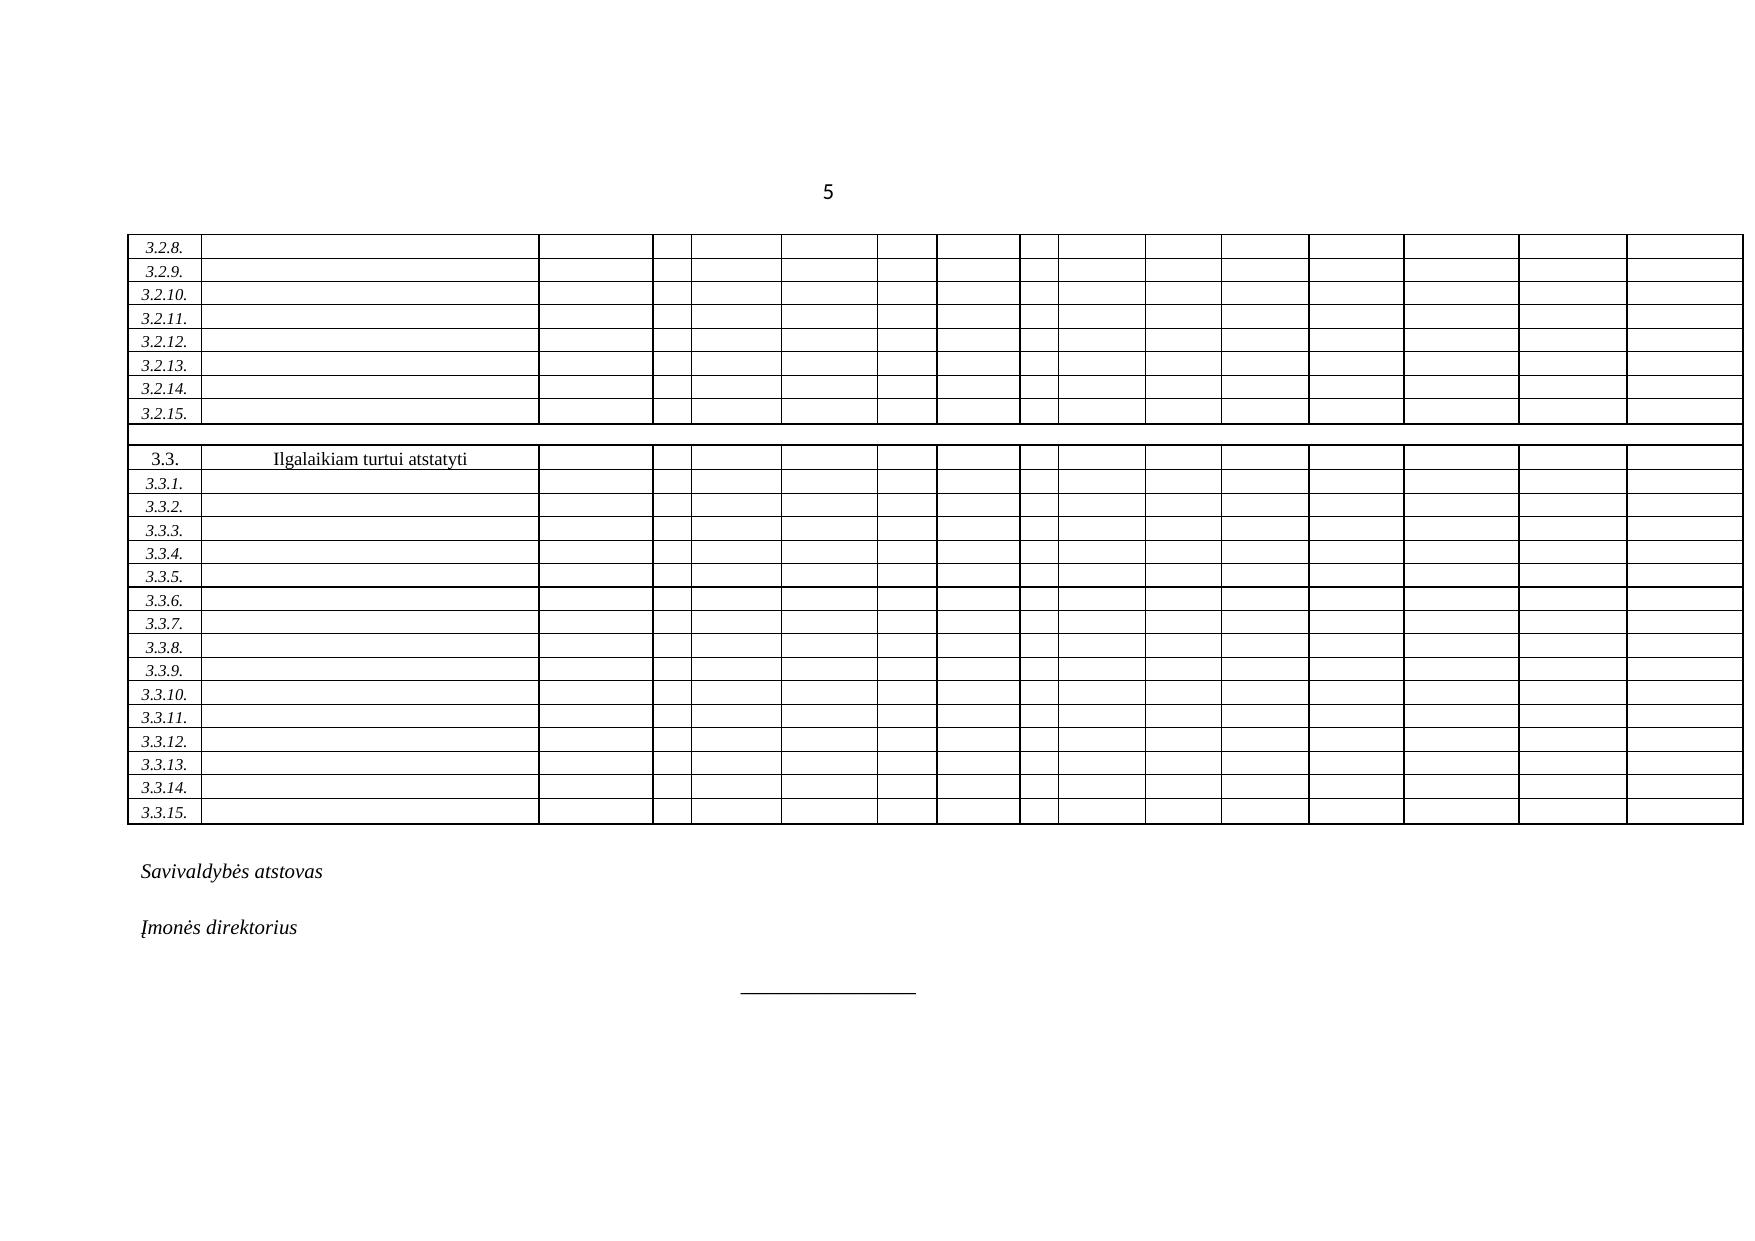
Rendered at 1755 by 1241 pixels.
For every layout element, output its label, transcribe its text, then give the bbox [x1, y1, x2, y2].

table_cell [540, 305, 652, 328]
table_cell [202, 564, 538, 586]
table_cell [540, 564, 652, 586]
table_cell [202, 611, 538, 633]
table_cell [1310, 728, 1403, 751]
table_cell [938, 681, 1019, 704]
table_cell [1404, 425, 1519, 444]
table_cell [202, 517, 538, 539]
table_cell [782, 235, 877, 257]
table_cell [782, 634, 877, 657]
table_cell [1628, 399, 1742, 423]
table_cell [540, 494, 652, 516]
table_cell [654, 799, 691, 822]
table_cell [1145, 425, 1222, 444]
table_cell [1146, 705, 1221, 727]
table_cell [654, 634, 691, 657]
table_cell [540, 376, 652, 398]
table_cell [654, 235, 691, 257]
table_cell [1222, 634, 1308, 657]
table_cell [1021, 282, 1058, 304]
table_cell [878, 446, 936, 469]
table_cell [1059, 282, 1145, 304]
table_cell [1021, 611, 1058, 633]
table_header Savivaldybės atstovas [129, 853, 666, 883]
table_cell [1222, 658, 1308, 680]
table_cell [540, 259, 652, 281]
table_cell [654, 259, 691, 281]
table_cell [540, 775, 652, 797]
table_cell [1059, 564, 1145, 586]
table_cell [1146, 470, 1221, 493]
table_cell [1222, 399, 1308, 423]
table_cell [1405, 259, 1518, 281]
table_cell [1146, 728, 1221, 751]
table_cell 3.2.11. [129, 305, 201, 328]
table_cell [202, 705, 538, 727]
table_cell [782, 470, 877, 493]
table_cell [202, 588, 538, 610]
table_cell [1146, 282, 1221, 304]
table_cell [878, 658, 936, 680]
table_cell [202, 470, 538, 493]
table_cell [1405, 564, 1518, 586]
table_cell [938, 611, 1019, 633]
table_cell [540, 611, 652, 633]
table_cell [1146, 611, 1221, 633]
table_cell [1021, 352, 1058, 374]
table_cell 3.3.6. [129, 588, 201, 610]
table_cell [938, 376, 1019, 398]
table_cell [1520, 658, 1626, 680]
table_cell [1059, 681, 1145, 704]
table_cell [938, 305, 1019, 328]
table_cell 3.3.10. [129, 681, 201, 704]
table_cell 3.3.12. [129, 728, 201, 751]
table_cell [1310, 352, 1403, 374]
table_cell [1628, 376, 1742, 398]
table_cell [782, 352, 877, 374]
table_cell [1222, 517, 1308, 539]
table_cell [692, 541, 781, 563]
table_cell [1405, 658, 1518, 680]
table_cell [202, 376, 538, 398]
table_cell [1021, 634, 1058, 657]
table_cell [1628, 799, 1742, 822]
table_cell [938, 564, 1019, 586]
table_cell [878, 399, 936, 423]
table_cell [878, 470, 936, 493]
table_cell [540, 329, 652, 351]
table_cell [1405, 611, 1518, 633]
table_cell [1059, 775, 1145, 797]
table_cell [938, 352, 1019, 374]
table_cell [782, 728, 877, 751]
table_cell [878, 775, 936, 797]
table_cell [1146, 588, 1221, 610]
table_cell [1059, 611, 1145, 633]
table_cell [1405, 305, 1518, 328]
table_cell [1628, 752, 1742, 774]
table_cell [202, 235, 538, 257]
table_cell 3.2.10. [129, 282, 201, 304]
table_cell [1222, 305, 1308, 328]
table_cell [540, 728, 652, 751]
table_cell [878, 752, 936, 774]
table_cell [1628, 705, 1742, 727]
table_cell 3.2.13. [129, 352, 201, 374]
table_cell [1405, 352, 1518, 374]
table_cell [202, 425, 539, 444]
table_cell 3.2.8. [129, 235, 201, 257]
table_cell [938, 799, 1019, 822]
table_cell [540, 588, 652, 610]
table_cell 3.3.7. [129, 611, 201, 633]
table_cell [938, 775, 1019, 797]
table_cell [782, 705, 877, 727]
table_cell [1146, 634, 1221, 657]
table_cell [878, 352, 936, 374]
table_cell [1222, 564, 1308, 586]
table_cell [540, 470, 652, 493]
table_cell [1520, 728, 1626, 751]
table_cell [202, 728, 538, 751]
table_cell [938, 541, 1019, 563]
table_cell [1405, 329, 1518, 351]
table_cell [1310, 446, 1403, 469]
table_cell [202, 634, 538, 657]
table_cell [202, 752, 538, 774]
table_cell [938, 658, 1019, 680]
table_cell [1222, 752, 1308, 774]
table_cell [1405, 541, 1518, 563]
table_cell [1405, 399, 1518, 423]
table_cell [1520, 564, 1626, 586]
table_cell [202, 305, 538, 328]
table_cell [1059, 634, 1145, 657]
table_cell [938, 634, 1019, 657]
table_cell [1310, 259, 1403, 281]
table_cell [1058, 425, 1145, 444]
table_cell [692, 494, 781, 516]
table_cell [1520, 705, 1626, 727]
table_cell [782, 494, 877, 516]
table_cell [1222, 282, 1308, 304]
table_cell [1059, 728, 1145, 751]
table_cell [1222, 681, 1308, 704]
table_cell [782, 799, 877, 822]
table_cell 3.3.5. [129, 564, 201, 586]
table_cell [1222, 470, 1308, 493]
table_cell [654, 376, 691, 398]
table_cell 3.3.1. [129, 470, 201, 493]
table_cell [692, 799, 781, 822]
table_cell [878, 564, 936, 586]
table_cell [1405, 282, 1518, 304]
table_cell [202, 799, 538, 822]
table_cell [1222, 446, 1308, 469]
table_cell [654, 282, 691, 304]
table_cell [1021, 564, 1058, 586]
table_cell [1222, 259, 1308, 281]
table_cell [1310, 517, 1403, 539]
table_cell [1520, 329, 1626, 351]
table_cell [692, 305, 781, 328]
table_cell [1021, 658, 1058, 680]
table_cell [1520, 494, 1626, 516]
table_cell [1222, 799, 1308, 822]
table_cell [1146, 446, 1221, 469]
table_cell [1405, 494, 1518, 516]
table_cell [1520, 470, 1626, 493]
table_cell [782, 376, 877, 398]
table_cell [1021, 517, 1058, 539]
table_cell 3.3.15. [129, 799, 201, 822]
table_cell [1405, 728, 1518, 751]
table_cell [1222, 329, 1308, 351]
table_cell [938, 752, 1019, 774]
table_cell 3.2.14. [129, 376, 201, 398]
table_cell [654, 775, 691, 797]
table_cell [129, 425, 202, 444]
table_cell [782, 446, 877, 469]
table_cell [1520, 235, 1626, 257]
table_cell [1021, 470, 1058, 493]
table_cell [938, 470, 1019, 493]
table_cell [1146, 235, 1221, 257]
table_cell [1309, 425, 1404, 444]
table_cell [938, 329, 1019, 351]
table_cell 3.2.9. [129, 259, 201, 281]
table_cell [654, 329, 691, 351]
table_cell [692, 282, 781, 304]
table_cell 3.3. [129, 446, 201, 469]
table_cell [938, 588, 1019, 610]
table_cell [1310, 634, 1403, 657]
table_cell [1222, 611, 1308, 633]
table_cell [1520, 517, 1626, 539]
table_cell [782, 282, 877, 304]
table_cell [938, 494, 1019, 516]
table_cell [1628, 259, 1742, 281]
table_cell [540, 282, 652, 304]
table_cell [653, 425, 692, 444]
table_cell [1628, 728, 1742, 751]
table_cell [540, 446, 652, 469]
table_cell [1520, 376, 1626, 398]
table_cell [878, 634, 936, 657]
table_cell [1146, 564, 1221, 586]
table_cell [1146, 775, 1221, 797]
table_cell [878, 376, 936, 398]
table_cell [1059, 588, 1145, 610]
table_cell [1520, 611, 1626, 633]
table_cell [202, 494, 538, 516]
table_cell [1021, 752, 1058, 774]
table_cell [1021, 799, 1058, 822]
table_cell [654, 611, 691, 633]
table_cell [1146, 305, 1221, 328]
table_cell [1059, 259, 1145, 281]
table_cell [782, 425, 877, 444]
table_cell [1405, 681, 1518, 704]
table_cell [1405, 446, 1518, 469]
table_cell [1021, 494, 1058, 516]
table_cell Įmonės direktorius [129, 913, 666, 939]
table_cell [1222, 494, 1308, 516]
table_cell [692, 399, 781, 423]
table_cell [1628, 588, 1742, 610]
table_cell [654, 681, 691, 704]
table_cell [540, 681, 652, 704]
table_cell [692, 259, 781, 281]
table_cell [202, 658, 538, 680]
table_cell [1405, 705, 1518, 727]
table_cell [654, 658, 691, 680]
table_cell [1146, 399, 1221, 423]
table_cell [540, 634, 652, 657]
table_cell [1146, 541, 1221, 563]
table_cell [782, 541, 877, 563]
table_cell [202, 329, 538, 351]
table_cell [1628, 494, 1742, 516]
text ______________ [118, 968, 1538, 997]
table_cell [1627, 425, 1742, 444]
table_cell [1059, 658, 1145, 680]
table_cell 3.3.4. [129, 541, 201, 563]
table_cell [1059, 752, 1145, 774]
table_cell [692, 611, 781, 633]
table_cell [1628, 681, 1742, 704]
table_cell [654, 399, 691, 423]
table_cell 3.3.14. [129, 775, 201, 797]
table_cell [540, 658, 652, 680]
table_cell [1146, 517, 1221, 539]
table_cell [938, 446, 1019, 469]
table_cell 3.2.12. [129, 329, 201, 351]
table_cell [1059, 305, 1145, 328]
table_cell [878, 305, 936, 328]
table_cell [938, 728, 1019, 751]
table_cell [1146, 494, 1221, 516]
table_cell [692, 517, 781, 539]
table_cell [692, 728, 781, 751]
table_cell [1021, 235, 1058, 257]
table_cell [1059, 799, 1145, 822]
table_cell [1059, 399, 1145, 423]
table_cell [1310, 376, 1403, 398]
table_cell [692, 470, 781, 493]
table_cell [1310, 588, 1403, 610]
table_cell [692, 376, 781, 398]
table_cell [782, 681, 877, 704]
table_cell [1021, 541, 1058, 563]
table_cell [1628, 282, 1742, 304]
table_cell [540, 235, 652, 257]
table_cell [1021, 329, 1058, 351]
table_cell [1059, 705, 1145, 727]
table_cell 3.3.3. [129, 517, 201, 539]
table_cell [540, 799, 652, 822]
table_cell [1520, 681, 1626, 704]
table_cell [654, 305, 691, 328]
table_cell [1146, 681, 1221, 704]
table_cell [654, 541, 691, 563]
table_cell [1059, 541, 1145, 563]
table_cell [654, 728, 691, 751]
table_cell [1222, 425, 1309, 444]
table_cell [202, 399, 538, 423]
table_cell [1628, 611, 1742, 633]
table_cell [540, 517, 652, 539]
table_cell [1405, 588, 1518, 610]
table_cell [1146, 329, 1221, 351]
table_cell [1628, 541, 1742, 563]
table_cell [1310, 541, 1403, 563]
table_cell [1519, 425, 1627, 444]
table_cell [782, 658, 877, 680]
table_cell [1021, 399, 1058, 423]
table_cell [1222, 376, 1308, 398]
table_cell [1520, 399, 1626, 423]
table_cell [1310, 775, 1403, 797]
table_cell [1146, 376, 1221, 398]
table_cell [1310, 799, 1403, 822]
table_cell [1628, 634, 1742, 657]
table_cell [1059, 470, 1145, 493]
table_cell [1222, 588, 1308, 610]
table_cell [1146, 658, 1221, 680]
table_cell [202, 282, 538, 304]
table_cell [1310, 235, 1403, 257]
table_cell [1310, 399, 1403, 423]
table_cell [1222, 705, 1308, 727]
table_cell [692, 775, 781, 797]
table_cell [540, 752, 652, 774]
table_cell [1310, 564, 1403, 586]
table_cell [782, 399, 877, 423]
table_cell [878, 728, 936, 751]
table_cell [1059, 235, 1145, 257]
table_cell [1310, 681, 1403, 704]
table_cell [878, 329, 936, 351]
table_cell [692, 446, 781, 469]
table_cell [782, 611, 877, 633]
table_cell Ilgalaikiam turtui atstatyti [202, 446, 538, 469]
table_cell [540, 399, 652, 423]
table_cell [692, 425, 782, 444]
table_cell [202, 775, 538, 797]
table_cell [654, 446, 691, 469]
table_cell [654, 752, 691, 774]
table_cell [782, 588, 877, 610]
table_cell [878, 494, 936, 516]
table_cell [1628, 446, 1742, 469]
table_cell [878, 799, 936, 822]
table_cell [1628, 470, 1742, 493]
table_cell [1021, 376, 1058, 398]
table_cell [878, 611, 936, 633]
table_cell 3.3.9. [129, 658, 201, 680]
table_cell [938, 517, 1019, 539]
table_cell [1310, 470, 1403, 493]
table_cell [1628, 305, 1742, 328]
table_cell [1059, 446, 1145, 469]
table_cell [1628, 235, 1742, 257]
table_cell [540, 541, 652, 563]
table_cell [878, 235, 936, 257]
table_cell [1405, 376, 1518, 398]
table_cell [938, 282, 1019, 304]
table_cell [692, 564, 781, 586]
table_cell [692, 681, 781, 704]
table_cell 3.3.13. [129, 752, 201, 774]
table_cell [1405, 235, 1518, 257]
table_cell [878, 705, 936, 727]
table_cell [1520, 588, 1626, 610]
table_cell [1310, 494, 1403, 516]
table_cell [1059, 352, 1145, 374]
table_cell [1021, 775, 1058, 797]
table_cell [1520, 799, 1626, 822]
table_cell [782, 259, 877, 281]
table_cell [1405, 470, 1518, 493]
table_cell [1520, 541, 1626, 563]
table_cell [539, 425, 653, 444]
table_cell [1310, 282, 1403, 304]
table_cell [202, 541, 538, 563]
table_cell [1628, 564, 1742, 586]
table_cell [202, 352, 538, 374]
table_cell [540, 352, 652, 374]
table_cell [1310, 305, 1403, 328]
table_cell [540, 705, 652, 727]
table_cell 3.2.15. [129, 399, 201, 423]
table_cell [782, 305, 877, 328]
table_cell [1222, 775, 1308, 797]
table_cell [1520, 775, 1626, 797]
table_cell [202, 259, 538, 281]
table_cell [1146, 799, 1221, 822]
table_cell [782, 775, 877, 797]
table_cell [1405, 775, 1518, 797]
table_cell [1628, 329, 1742, 351]
table_cell [938, 705, 1019, 727]
table_cell [654, 705, 691, 727]
table_cell [1222, 728, 1308, 751]
table_cell [654, 517, 691, 539]
table_cell [1405, 634, 1518, 657]
table_cell [938, 235, 1019, 257]
table_cell [1021, 259, 1058, 281]
table_cell [1520, 752, 1626, 774]
table_cell 3.3.2. [129, 494, 201, 516]
table_cell [878, 282, 936, 304]
table_cell [692, 235, 781, 257]
table_cell [1059, 329, 1145, 351]
table_cell [878, 541, 936, 563]
table_cell [782, 517, 877, 539]
table_cell 3.3.11. [129, 705, 201, 727]
table_cell [1310, 329, 1403, 351]
table_cell [654, 470, 691, 493]
table_cell [1405, 799, 1518, 822]
table_cell 3.3.8. [129, 634, 201, 657]
table_cell [878, 588, 936, 610]
table_cell [1021, 305, 1058, 328]
table_cell [692, 588, 781, 610]
table_cell [654, 352, 691, 374]
table_cell [1021, 446, 1058, 469]
table_cell [1020, 425, 1058, 444]
table_cell [692, 658, 781, 680]
table_cell [692, 634, 781, 657]
table_cell [1222, 235, 1308, 257]
table_cell [1146, 259, 1221, 281]
table_cell [938, 259, 1019, 281]
table_cell [129, 883, 666, 913]
table_cell [1222, 352, 1308, 374]
table_cell [692, 352, 781, 374]
table_cell [202, 681, 538, 704]
table_cell [1628, 775, 1742, 797]
table_cell [1059, 376, 1145, 398]
table_cell [1628, 658, 1742, 680]
table_cell [937, 425, 1020, 444]
table_cell [878, 517, 936, 539]
table_cell [1222, 541, 1308, 563]
table_cell [1310, 658, 1403, 680]
table_cell [878, 681, 936, 704]
table_cell [1520, 352, 1626, 374]
table_cell [782, 752, 877, 774]
table_cell [1520, 446, 1626, 469]
table_cell [1059, 517, 1145, 539]
table_cell [1520, 305, 1626, 328]
table_cell [1405, 752, 1518, 774]
table_cell [1146, 352, 1221, 374]
table_cell [878, 259, 936, 281]
table_cell [1520, 634, 1626, 657]
table_cell [1310, 611, 1403, 633]
table_cell [654, 588, 691, 610]
table_cell [1021, 705, 1058, 727]
table_cell [692, 705, 781, 727]
table_cell [1628, 352, 1742, 374]
table_cell [1405, 517, 1518, 539]
table_cell [654, 564, 691, 586]
table_cell [654, 494, 691, 516]
table_cell [938, 399, 1019, 423]
table_cell [782, 329, 877, 351]
table_cell [782, 564, 877, 586]
table_cell [1021, 588, 1058, 610]
table_cell [692, 329, 781, 351]
table_cell [1310, 752, 1403, 774]
table_cell [1059, 494, 1145, 516]
table_cell [1310, 705, 1403, 727]
table_cell [1520, 282, 1626, 304]
table_cell [1146, 752, 1221, 774]
table_cell [692, 752, 781, 774]
table_cell [1021, 728, 1058, 751]
table_cell [1021, 681, 1058, 704]
table_cell [1628, 517, 1742, 539]
table_cell [1520, 259, 1626, 281]
table_cell [878, 425, 937, 444]
